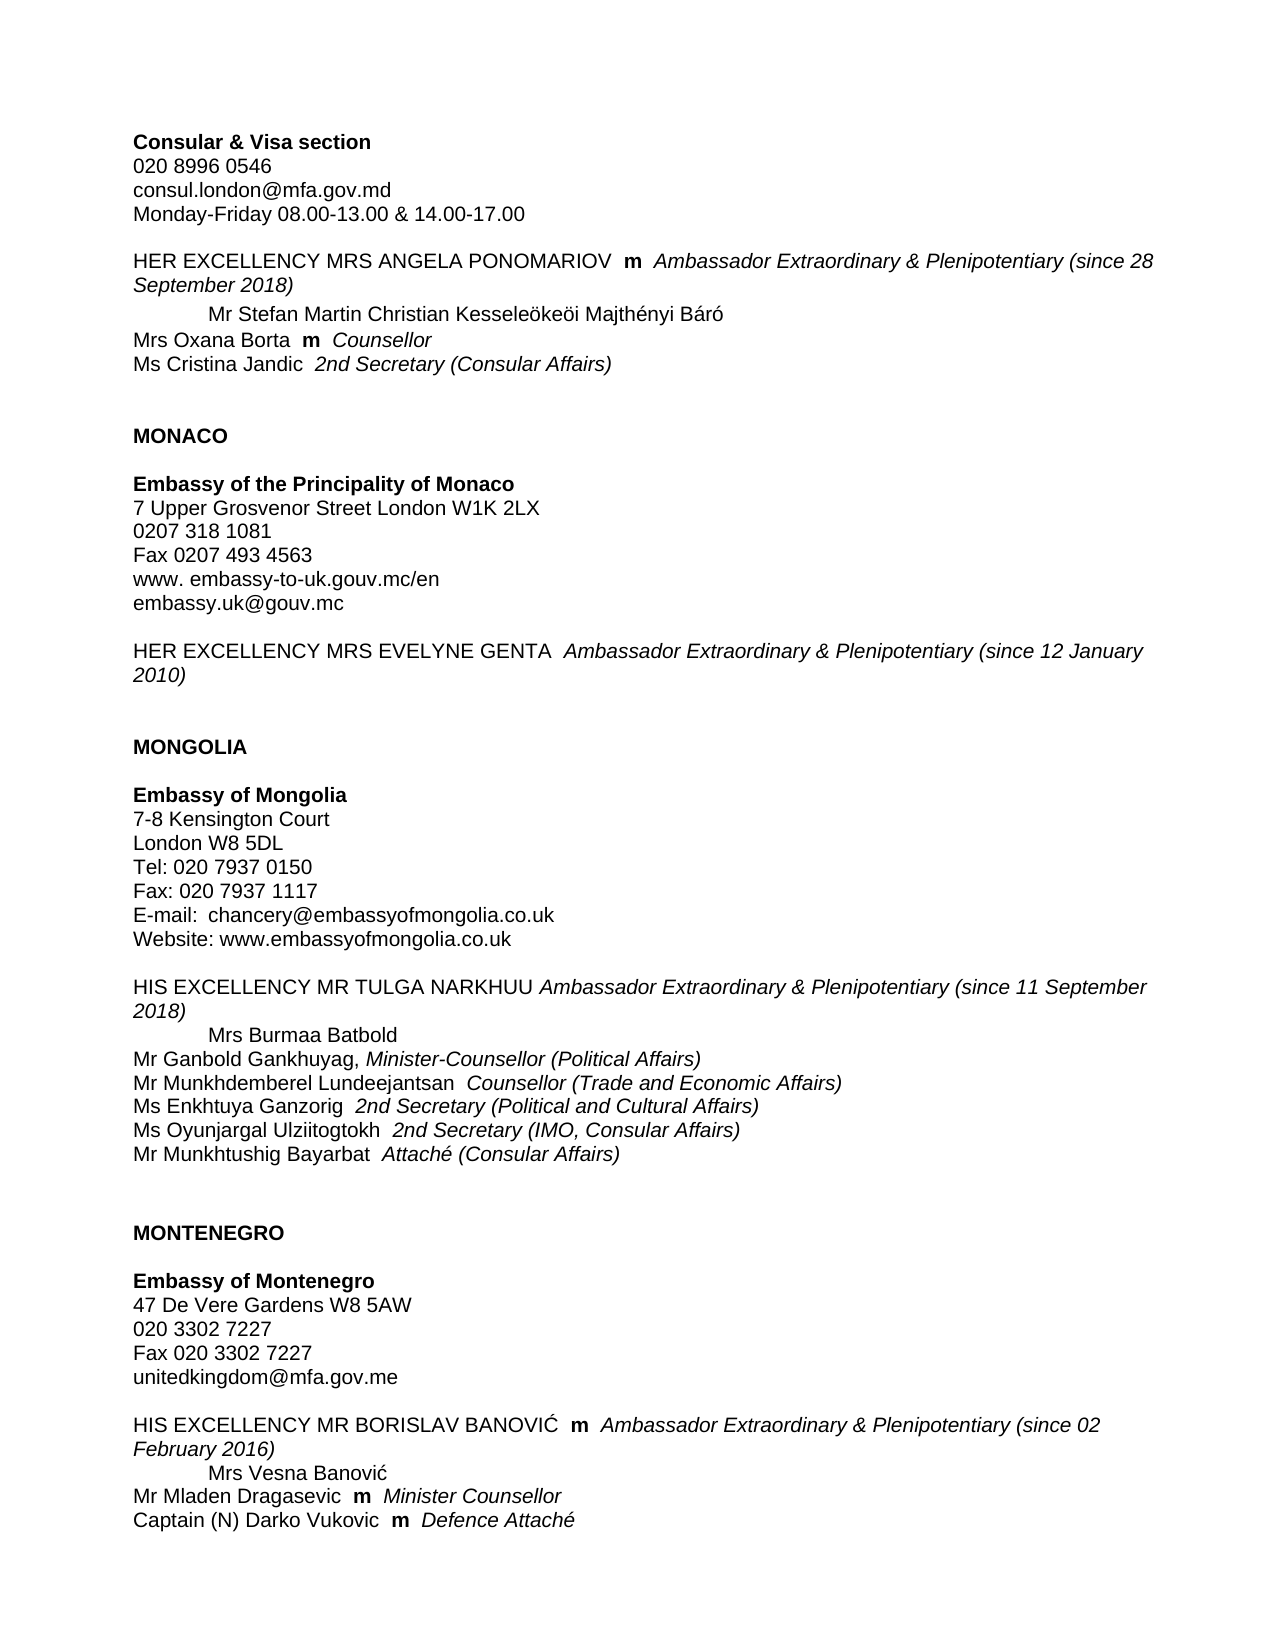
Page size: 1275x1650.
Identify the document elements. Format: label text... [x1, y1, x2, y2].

text MONGOLIA [133, 735, 1181, 759]
text Fax 020 3302 7227 [133, 1341, 1181, 1364]
text Mrs Vesna Banović [133, 1460, 1181, 1484]
text Fax: 020 7937 1117 [133, 879, 1181, 903]
text MONTENEGRO [133, 1221, 1181, 1245]
text Monday-Friday 08.00-13.00 & 14.00-17.00 [133, 201, 1181, 225]
text HER EXCELLENCY MRS EVELYNE GENTA Ambassador Extraordinary & Plenipotentiary (since 12 January 2010) [133, 639, 1181, 687]
text Mr Ganbold Gankhuyag, Minister-Counsellor (Political Affairs) [133, 1046, 1181, 1070]
text E-mail: chancery@embassyofmongolia.co.uk [133, 903, 1181, 927]
text Website: www.embassyofmongolia.co.uk [133, 927, 1181, 951]
text Fax 0207 493 4563 [133, 543, 1181, 567]
text 020 8996 0546 [133, 153, 1181, 177]
text Embassy of Mongolia [133, 783, 1181, 807]
text Mr Mladen Dragasevic m Minister Counsellor [133, 1484, 1181, 1508]
text Ms Cristina Jandic 2nd Secretary (Consular Affairs) [133, 352, 1181, 376]
text Consular & Visa section [133, 129, 1181, 153]
text Mr Munkhtushig Bayarbat Attaché (Consular Affairs) [133, 1142, 1181, 1166]
text www. embassy-to-uk.gouv.mc/en [133, 567, 1181, 591]
text Mr Munkhdemberel Lundeejantsan Counsellor (Trade and Economic Affairs) [133, 1070, 1181, 1094]
text Embassy of the Principality of Monaco [133, 471, 1181, 495]
text Embassy of Montenegro [133, 1269, 1181, 1293]
text 47 De Vere Gardens W8 5AW [133, 1293, 1181, 1317]
text London W8 5DL [133, 831, 1181, 855]
text unitedkingdom@mfa.gov.me [133, 1364, 1181, 1388]
text Mrs Burmaa Batbold [133, 1022, 1181, 1046]
text Mrs Oxana Borta m Counsellor [133, 328, 1181, 352]
text Tel: 020 7937 0150 [133, 855, 1181, 879]
text HIS EXCELLENCY MR TULGA NARKHUU Ambassador Extraordinary & Plenipotentiary (since 11 September 2018) [133, 974, 1181, 1022]
text consul.london@mfa.gov.md [133, 177, 1181, 201]
text 0207 318 1081 [133, 519, 1181, 543]
text HER EXCELLENCY MRS ANGELA PONOMARIOV m Ambassador Extraordinary & Plenipotentiary (since 28 September 2018) [133, 249, 1181, 297]
text MONACO [133, 423, 1181, 447]
text Ms Oyunjargal Ulziitogtokh 2nd Secretary (IMO, Consular Affairs) [133, 1118, 1181, 1142]
text embassy.uk@gouv.mc [133, 591, 1181, 615]
text HIS EXCELLENCY MR BORISLAV BANOVIĆ m Ambassador Extraordinary & Plenipotentiary (since 02 February 2016) [133, 1412, 1181, 1460]
text 020 3302 7227 [133, 1317, 1181, 1341]
text Mr Stefan Martin Christian Kesseleökeöi Majthényi Báró [133, 297, 1181, 328]
text 7-8 Kensington Court [133, 807, 1181, 831]
text 7 Upper Grosvenor Street London W1K 2LX [133, 495, 1181, 519]
text Ms Enkhtuya Ganzorig 2nd Secretary (Political and Cultural Affairs) [133, 1094, 1181, 1118]
text Captain (N) Darko Vukovic m Defence Attaché [133, 1508, 1181, 1532]
